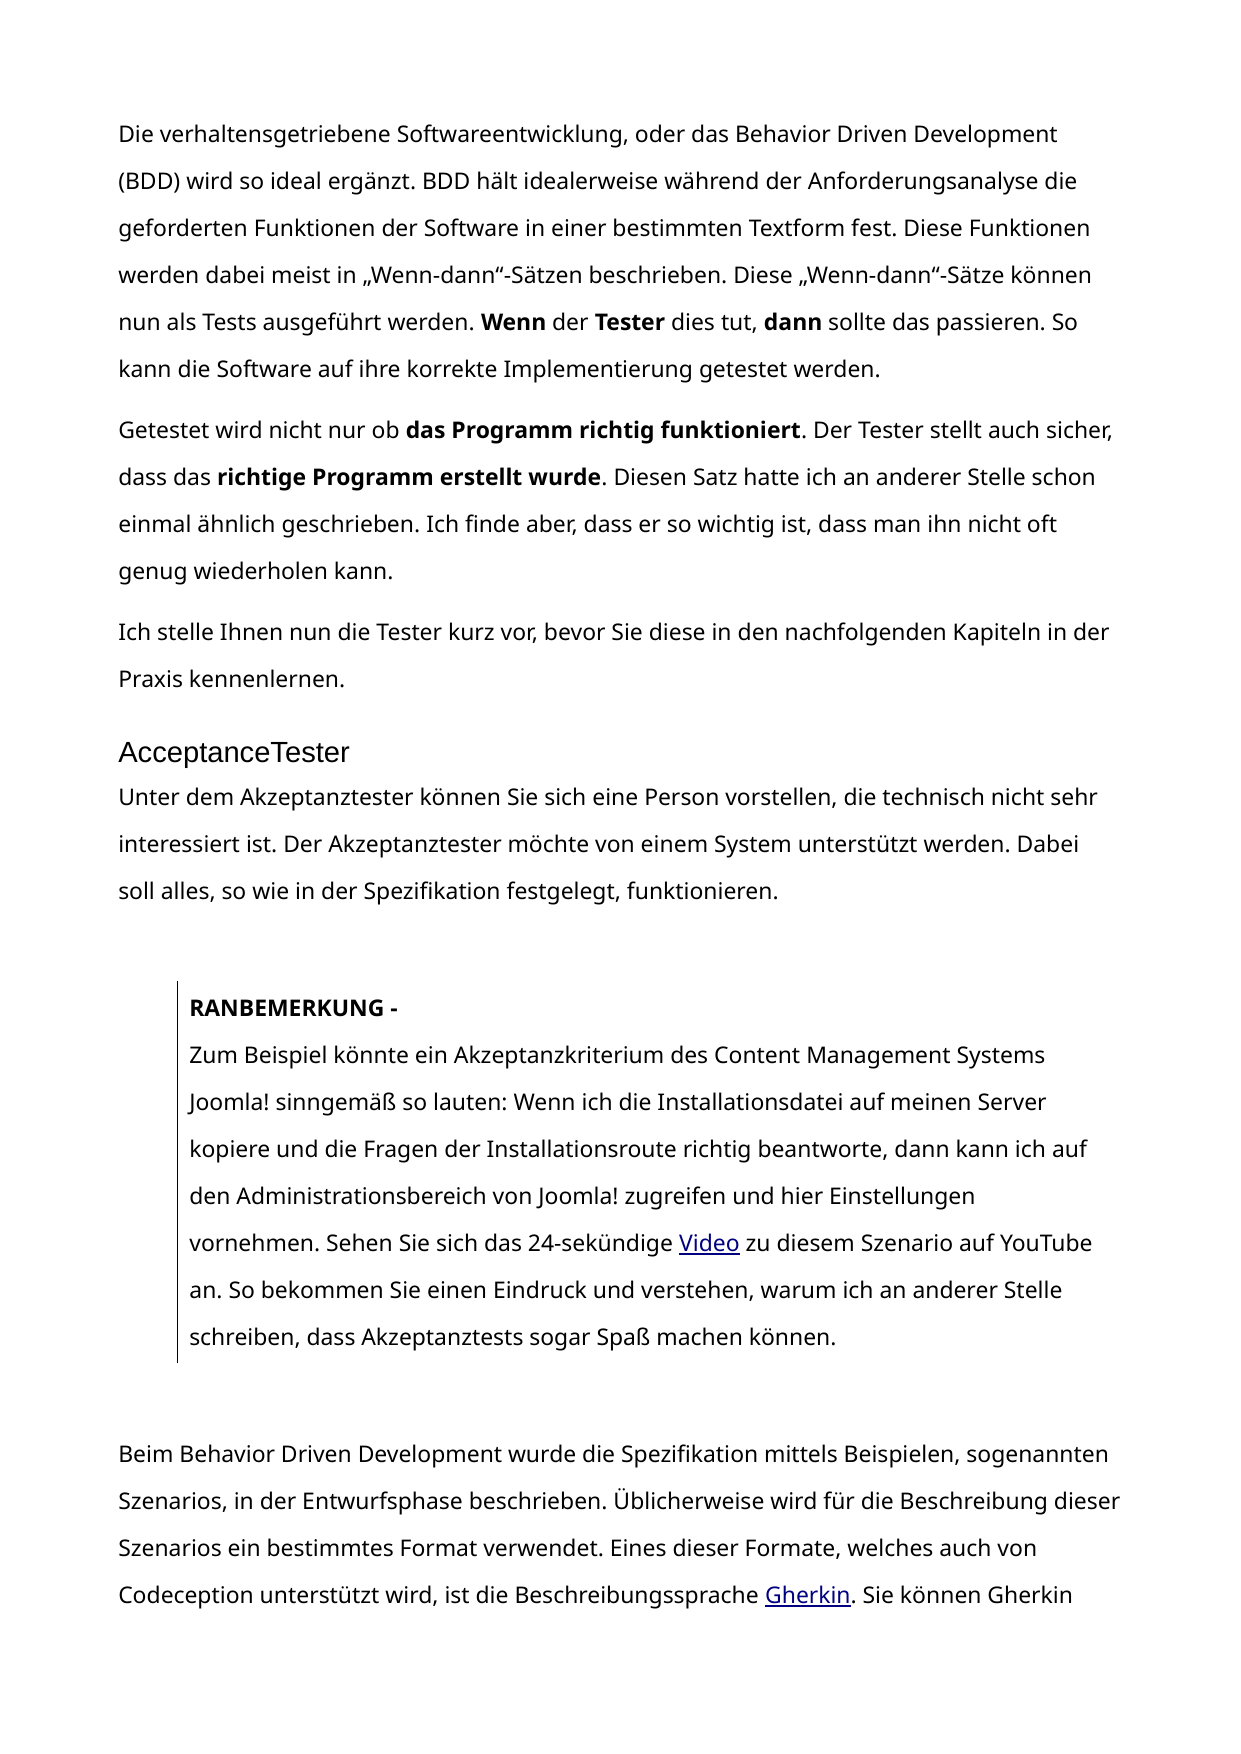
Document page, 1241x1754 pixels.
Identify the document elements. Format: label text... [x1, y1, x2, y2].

text Beim Behavior Driven Development wurde die Spezifikation mittels Beispielen, sogenannten Szenarios, in der Entwurfsphase beschrieben. Üblicherweise wird für die Beschreibung dieser Szenarios ein bestimmtes Format verwendet. Eines dieser Formate, welches auch von Codeception unterstützt wird, ist die Beschreibungssprache Gherkin. Sie können Gherkin [118, 1438, 1122, 1610]
text Ich stelle Ihnen nun die Tester kurz vor, bevor Sie diese in den nachfolgenden Kapiteln in der Praxis kennenlernen. [118, 616, 1122, 694]
text Getestet wird nicht nur ob das Programm richtig funktioniert. Der Tester stellt auch sicher, dass das richtige Programm erstellt wurde. Diesen Satz hatte ich an anderer Stelle schon einmal ähnlich geschrieben. Ich finde aber, dass er so wichtig ist, dass man ihn nicht oft genug wiederholen kann. [118, 414, 1122, 586]
text Unter dem Akzeptanztester können Sie sich eine Person vorstellen, die technisch nicht sehr interessiert ist. Der Akzeptanztester möchte von einem System unterstützt werden. Dabei soll alles, so wie in der Spezifikation festgelegt, funktionieren. [118, 781, 1122, 906]
text RANBEMERKUNG - Zum Beispiel könnte ein Akzeptanzkriterium des Content Management Systems Joomla! sinngemäß so lauten: Wenn ich die Installationsdatei auf meinen Server kopiere und die Fragen der Installationsroute richtig beantworte, dann kann ich auf den Administrationsbereich von Joomla! zugreifen und hier Einstellungen vornehmen. Sehen Sie sich das 24-sekündige Video zu diesem Szenario auf YouTube an. So bekommen Sie einen Eindruck und verstehen, warum ich an anderer Stelle schreiben, dass Akzeptanztests sogar Spaß machen können. [178, 981, 1122, 1363]
text Die verhaltensgetriebene Softwareentwicklung, oder das Behavior Driven Development (BDD) wird so ideal ergänzt. BDD hält idealerweise während der Anforderungsanalyse die geforderten Funktionen der Software in einer bestimmten Textform fest. Diese Funktionen werden dabei meist in „Wenn-dann“-Sätzen beschrieben. Diese „Wenn-dann“-Sätze können nun als Tests ausgeführt werden. Wenn der Tester dies tut, dann sollte das passieren. So kann die Software auf ihre korrekte Implementierung getestet werden. [118, 118, 1122, 384]
subtitle AcceptanceTester [118, 735, 1122, 768]
